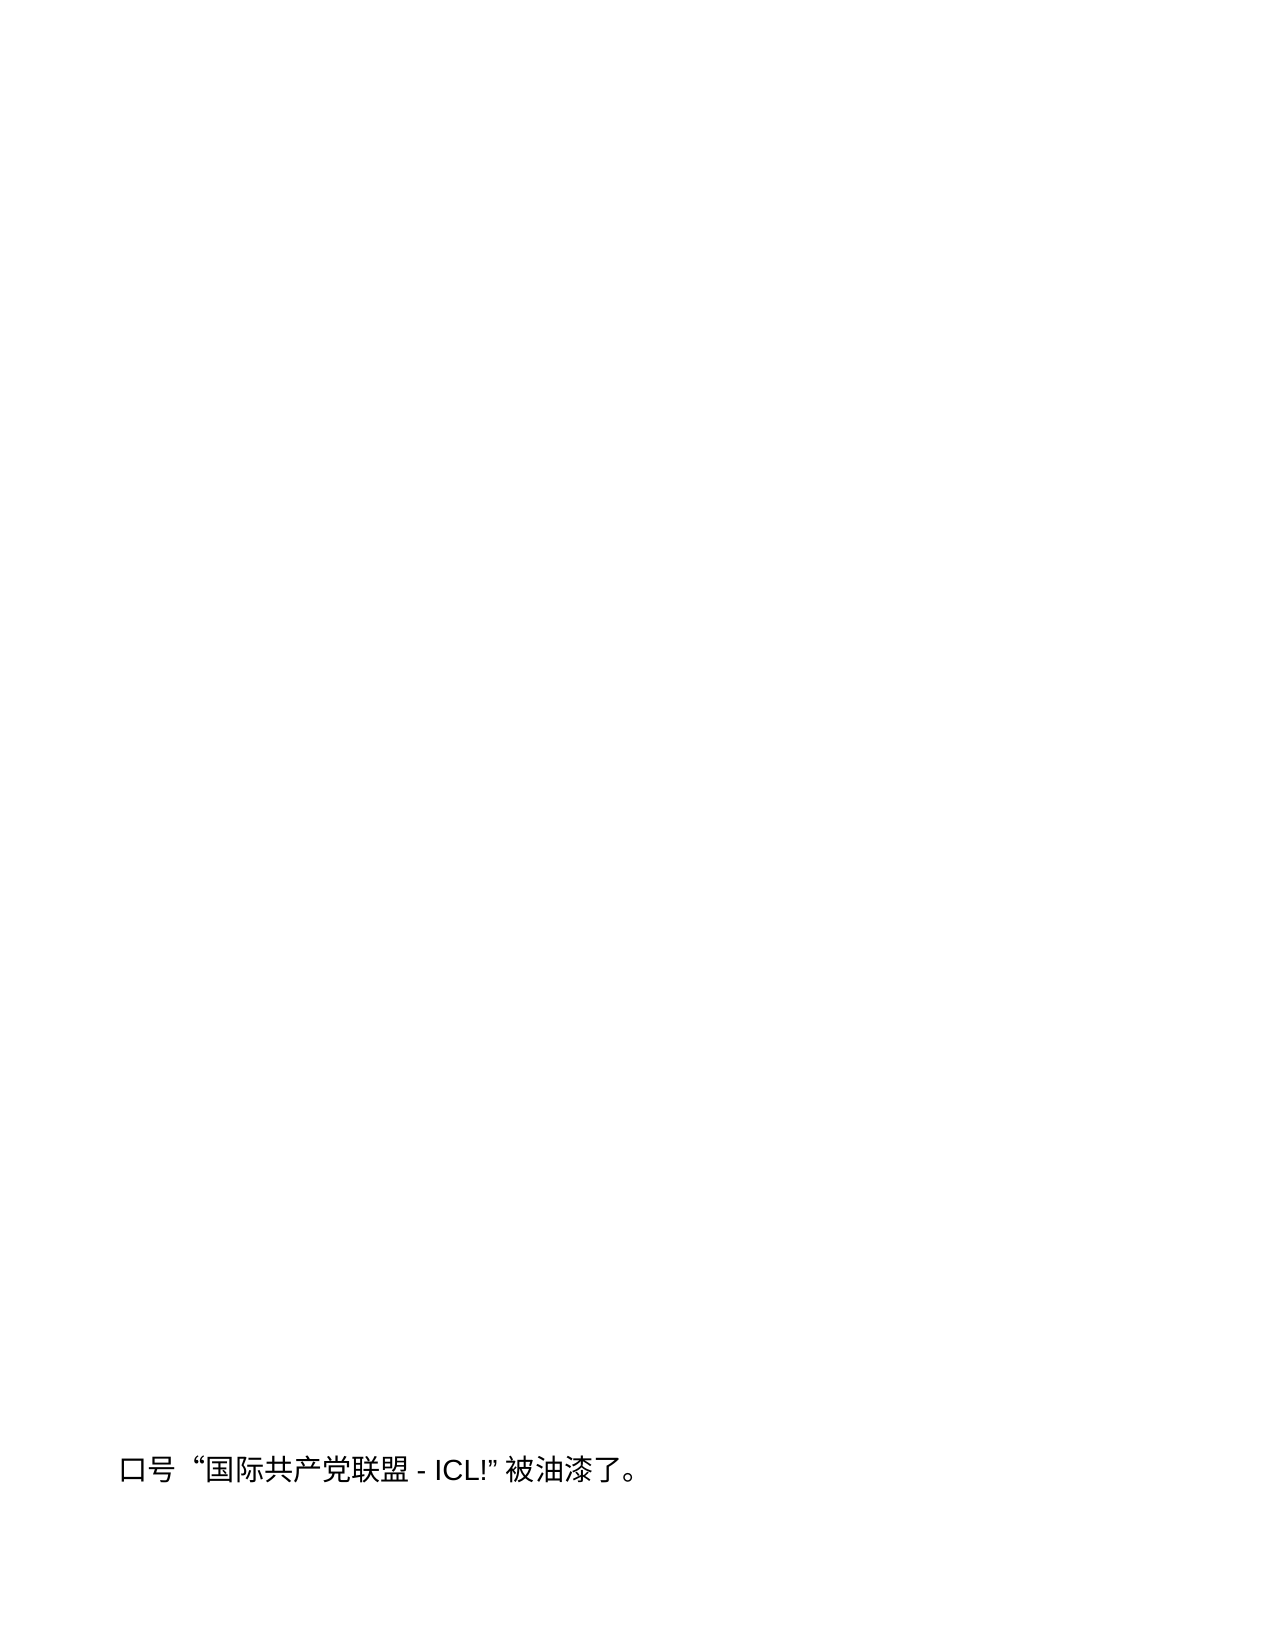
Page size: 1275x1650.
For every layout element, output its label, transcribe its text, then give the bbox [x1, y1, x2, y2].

text 口号“国际共产党联盟 - ICL!” 被油漆了。 [118, 118, 1157, 1488]
